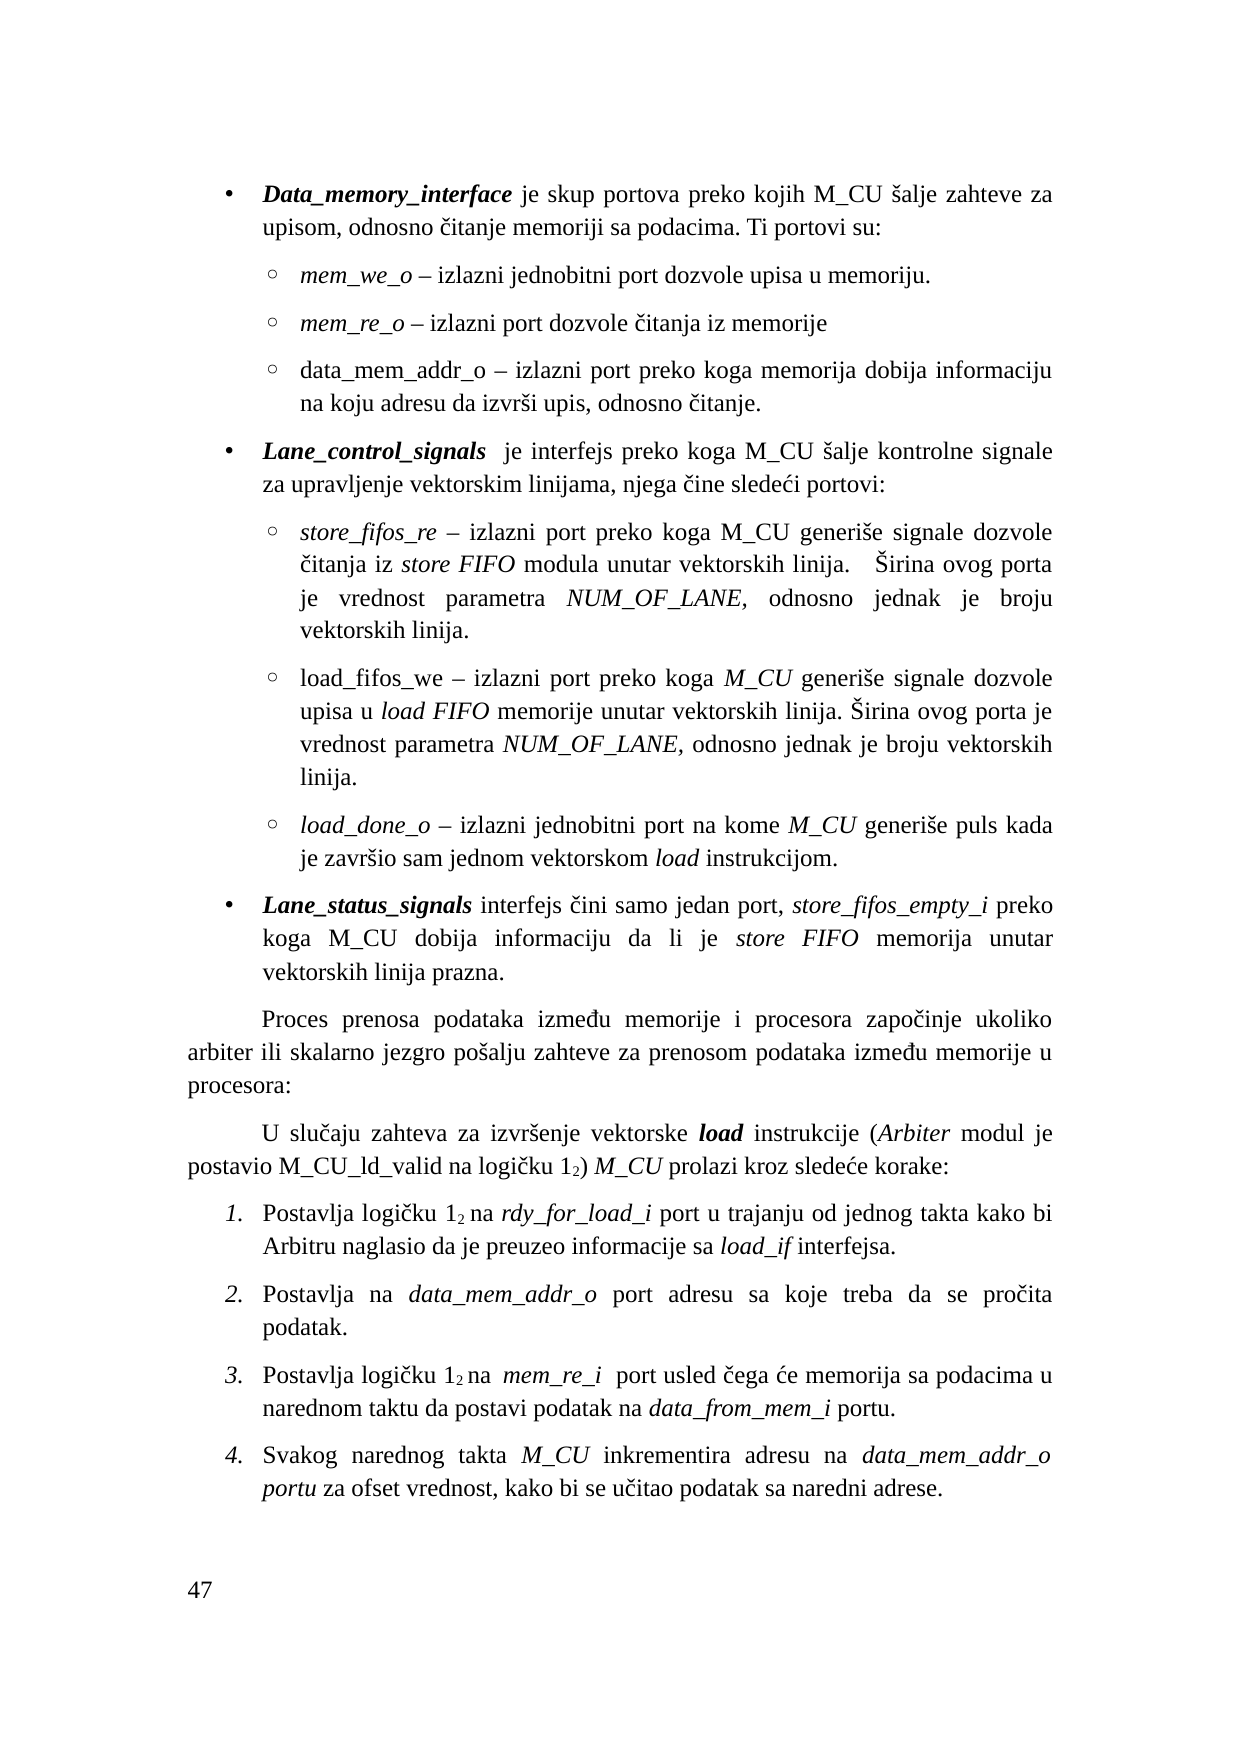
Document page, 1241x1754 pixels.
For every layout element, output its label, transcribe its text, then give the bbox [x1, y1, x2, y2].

list mem_we_o – izlazni jednobitni port dozvole upisa u memoriju. [262, 260, 1053, 289]
list Postavlja logičku 12 na rdy_for_load_i port u trajanju od jednog takta kako bi Arbitru naglasio da je preuzeo informacije sa load_if interfejsa. [225, 1198, 1053, 1260]
list Svakog narednog takta M_CU inkrementira adresu na data_mem_addr_o portu za ofset vrednost, kako bi se učitao podatak sa naredni adrese. [225, 1440, 1053, 1502]
list store_fifos_re – izlazni port preko koga M_CU generiše signale dozvole čitanja iz store FIFO modula unutar vektorskih linija. Širina ovog porta je vrednost parametra NUM_OF_LANE, odnosno jednak je broju vektorskih linija. [262, 517, 1053, 644]
list load_fifos_we – izlazni port preko koga M_CU generiše signale dozvole upisa u load FIFO memorije unutar vektorskih linija. Širina ovog porta je vrednost parametra NUM_OF_LANE, odnosno jednak je broju vektorskih linija. [262, 663, 1053, 791]
list Lane_status_signals interfejs čini samo jedan port, store_fifos_empty_i preko koga M_CU dobija informaciju da li je store FIFO memorija unutar vektorskih linija prazna. [225, 891, 1053, 985]
list Postavlja na data_mem_addr_o port adresu sa koje treba da se pročita podatak. [225, 1279, 1053, 1341]
list load_done_o – izlazni jednobitni port na kome M_CU generiše puls kada je završio sam jednom vektorskom load instrukcijom. [262, 810, 1053, 872]
list data_mem_addr_o – izlazni port preko koga memorija dobija informaciju na koju adresu da izvrši upis, odnosno čitanje. [262, 355, 1053, 417]
list Lane_control_signals je interfejs preko koga M_CU šalje kontrolne signale za upravljenje vektorskim linijama, njega čine sledeći portovi: [225, 436, 1053, 498]
text U slučaju zahteva za izvršenje vektorske load instrukcije (Arbiter modul je postavio M_CU_ld_valid na logičku 12) M_CU prolazi kroz sledeće korake: [187, 1118, 1053, 1179]
list mem_re_o – izlazni port dozvole čitanja iz memorije [262, 308, 1053, 336]
list Postavlja logičku 12 na mem_re_i port usled čega će memorija sa podacima u narednom taktu da postavi podatak na data_from_mem_i portu. [225, 1360, 1053, 1421]
text Proces prenosa podataka između memorije i procesora započinje ukoliko arbiter ili skalarno jezgro pošalju zahteve za prenosom podataka između memorije u procesora: [187, 1004, 1053, 1099]
list Data_memory_interface je skup portova preko kojih M_CU šalje zahteve za upisom, odnosno čitanje memoriji sa podacima. Ti portovi su: [225, 179, 1053, 241]
